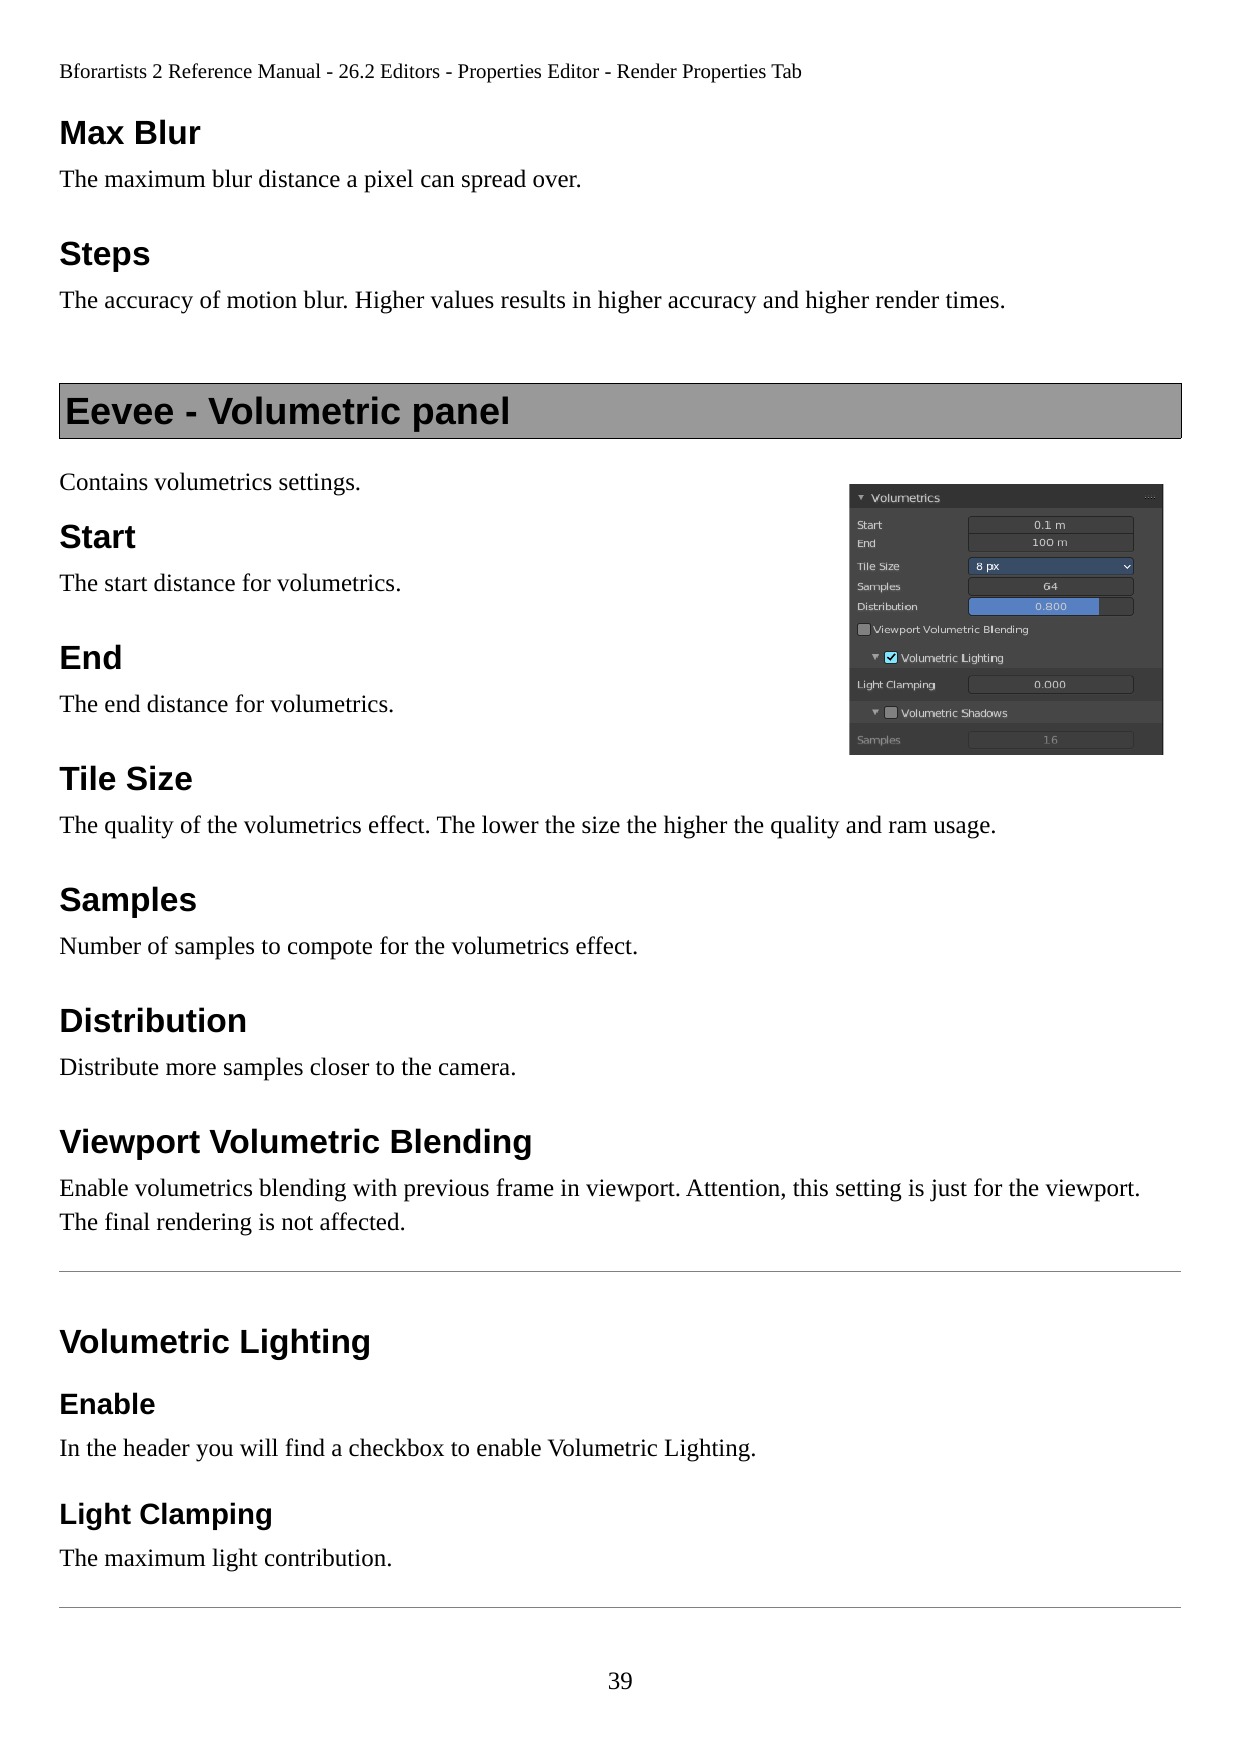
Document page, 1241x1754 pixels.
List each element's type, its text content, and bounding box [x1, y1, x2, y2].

subtitle [1164, 517, 1181, 555]
text In the header you will find a checkbox to enable Volumetric Lighting. [59, 1433, 1181, 1462]
subtitle Samples [59, 880, 1181, 918]
subtitle Volumetric Lighting [59, 1321, 1181, 1360]
subtitle Distribution [59, 1001, 1181, 1039]
subtitle Tile Size [59, 759, 1181, 797]
subtitle Steps [59, 234, 1181, 272]
text Contains volumetrics settings. [59, 467, 1181, 496]
text Number of samples to compote for the volumetrics effect. [59, 931, 1181, 959]
text Enable volumetrics blending with previous frame in viewport. Attention, this setting is just for the viewport. The final rendering is not affected. [59, 1173, 1181, 1236]
text Distribute more samples closer to the camera. [59, 1052, 1181, 1081]
subtitle Start [59, 517, 849, 555]
table_header Eevee - Volumetric panel [60, 384, 1181, 438]
text The start distance for volumetrics. [59, 568, 849, 596]
subtitle Enable [59, 1387, 1181, 1421]
text The accuracy of motion blur. Higher values results in higher accuracy and higher render times. [59, 285, 1181, 313]
text The quality of the volumetrics effect. The lower the size the higher the quality and ram usage. [59, 810, 1181, 838]
subtitle [1164, 638, 1181, 676]
subtitle Max Blur [59, 113, 1181, 151]
subtitle Viewport Volumetric Blending [59, 1122, 1181, 1160]
text The maximum light contribution. [59, 1543, 1181, 1572]
text The end distance for volumetrics. [59, 689, 849, 717]
picture [849, 484, 1164, 755]
text The maximum blur distance a pixel can spread over. [59, 164, 1181, 192]
subtitle End [59, 638, 849, 676]
subtitle Light Clamping [59, 1497, 1181, 1531]
